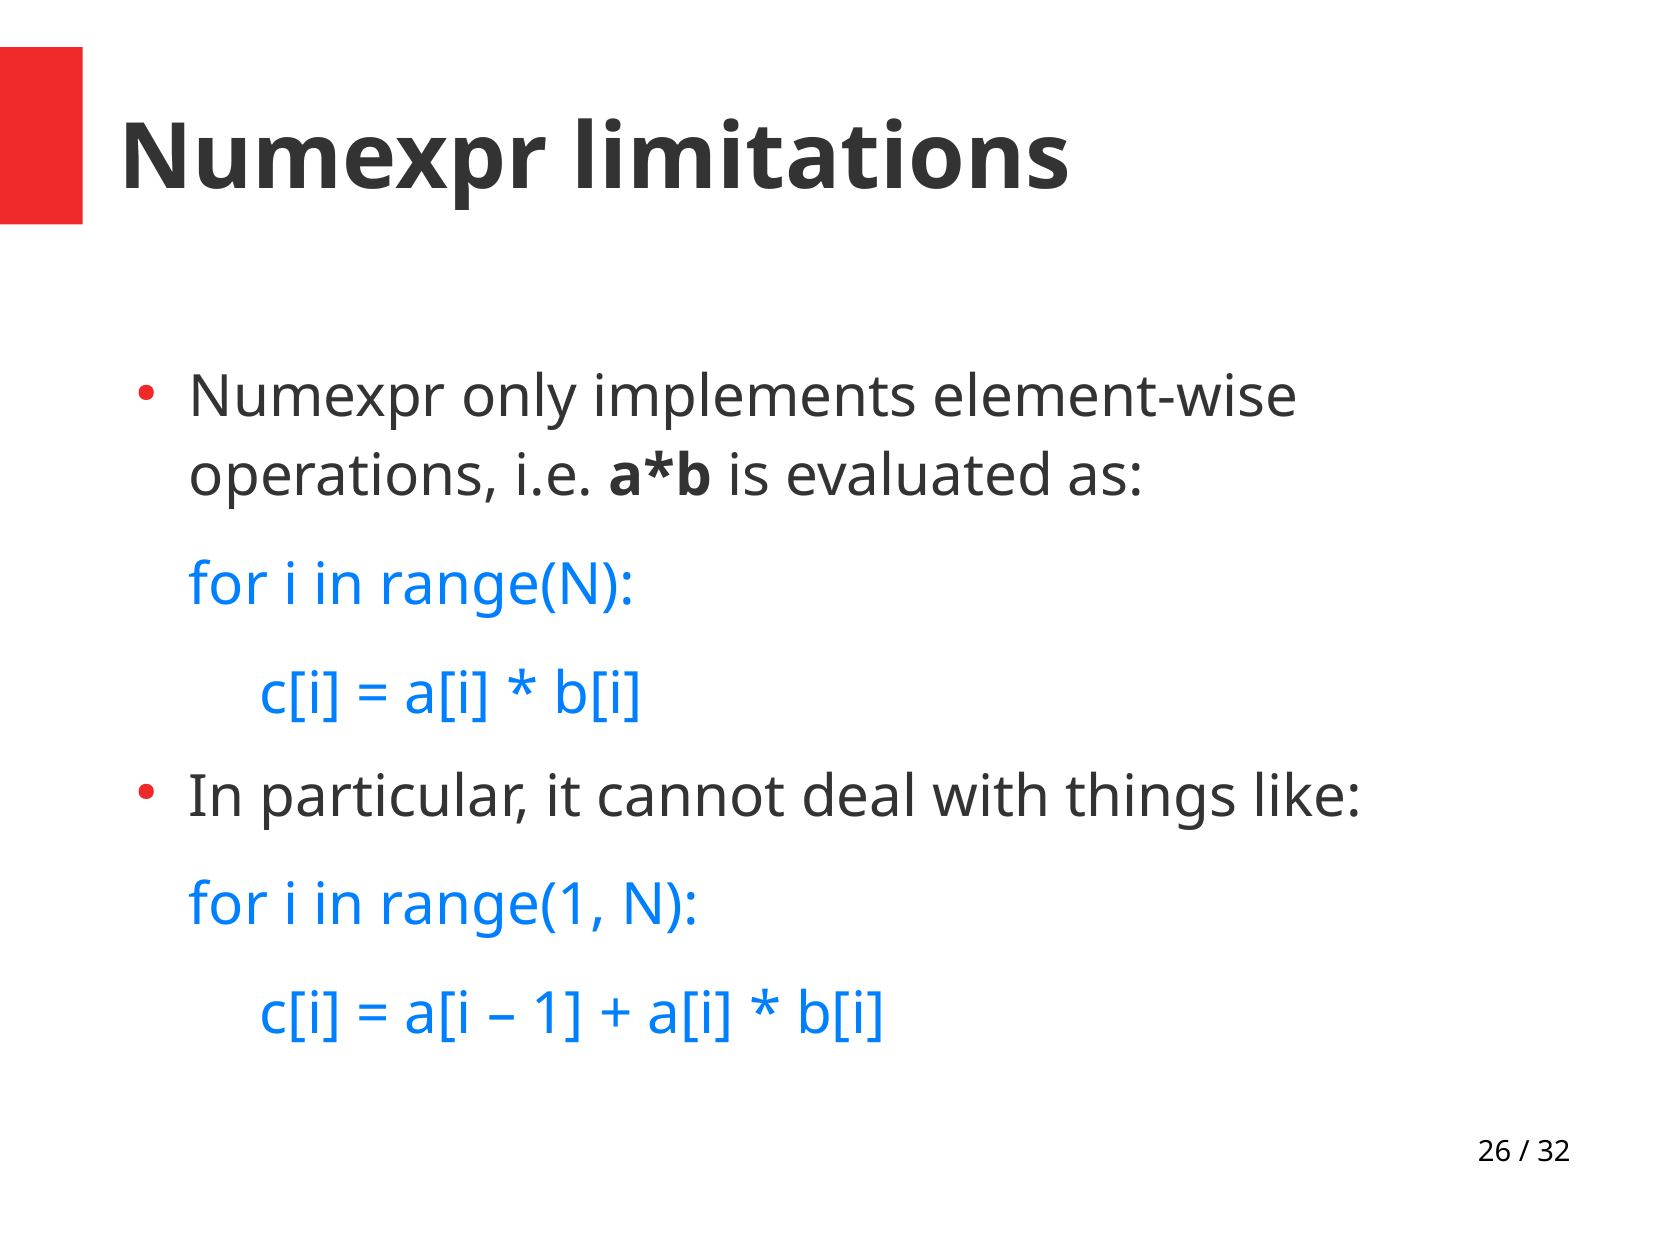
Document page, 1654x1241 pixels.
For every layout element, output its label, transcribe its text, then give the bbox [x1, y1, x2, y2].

list Numexpr only implements element-wise operations, i.e. a*b is evaluated as: for i in range(N): c[i] = a[i] * b[i] In particular, it cannot deal with things like: for i in range(1, N): c[i] = a[i – 1] + a[i] * b[i] [118, 354, 1536, 1074]
title Numexpr limitations [118, 49, 1571, 257]
